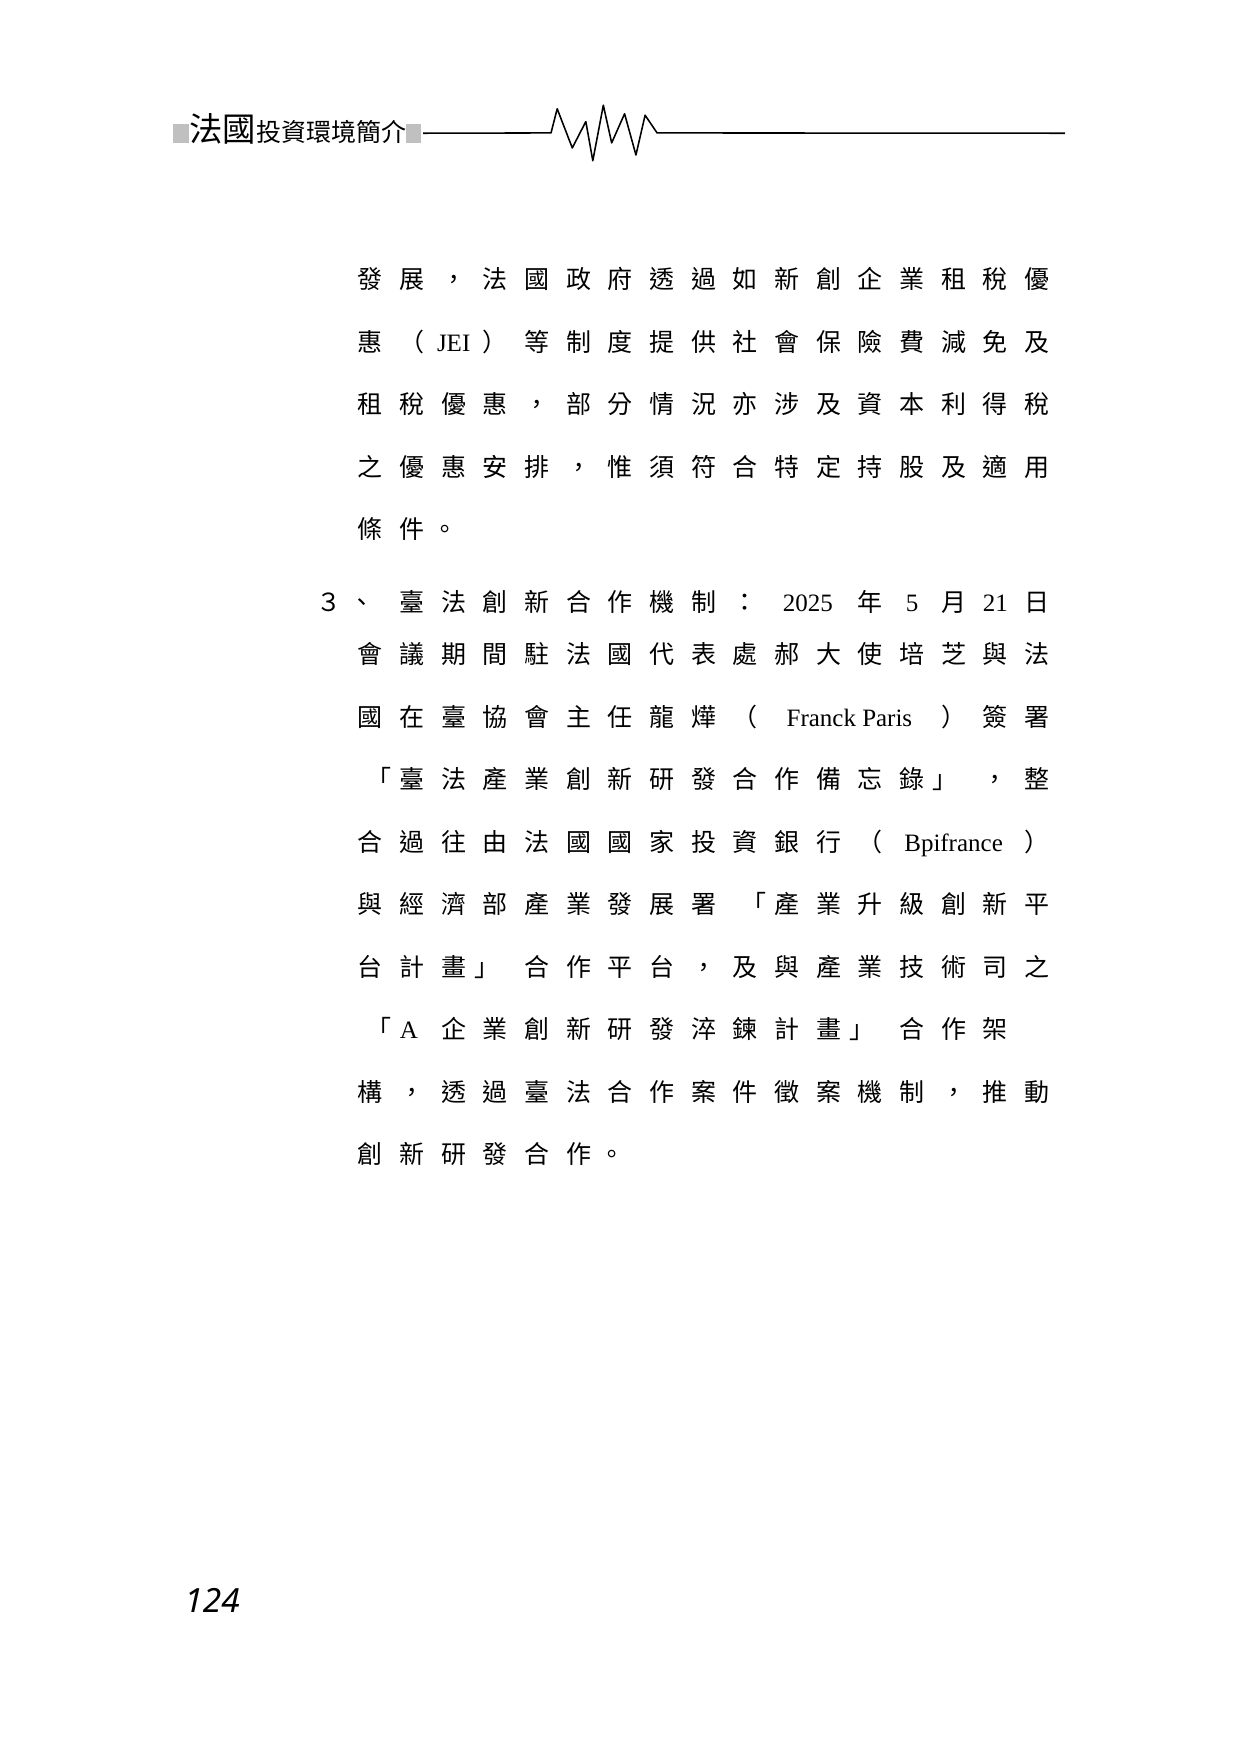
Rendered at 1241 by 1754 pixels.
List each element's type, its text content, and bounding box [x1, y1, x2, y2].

text 發展，法國政府透過如新創企業租稅優惠（JEI）等制度提供社會保險費減免及租稅優惠，部分情況亦涉及資本利得稅之優惠安排，惟須符合特定持股及適用條件。 [281, 236, 1058, 549]
text ３、臺法創新合作機制：2025年5月21日會議期間駐法國代表處郝大使培芝與法國在臺協會主任龍燁（Franck Paris）簽署「臺法產業創新研發合作備忘錄」，整合過往由法國國家投資銀行（Bpifrance）與經濟部產業發展署「產業升級創新平台計畫」合作平台，及與產業技術司之「A 企業創新研發淬鍊計畫」合作架構，透過臺法合作案件徵案機制，推動創新研發合作。 [281, 549, 1058, 1174]
